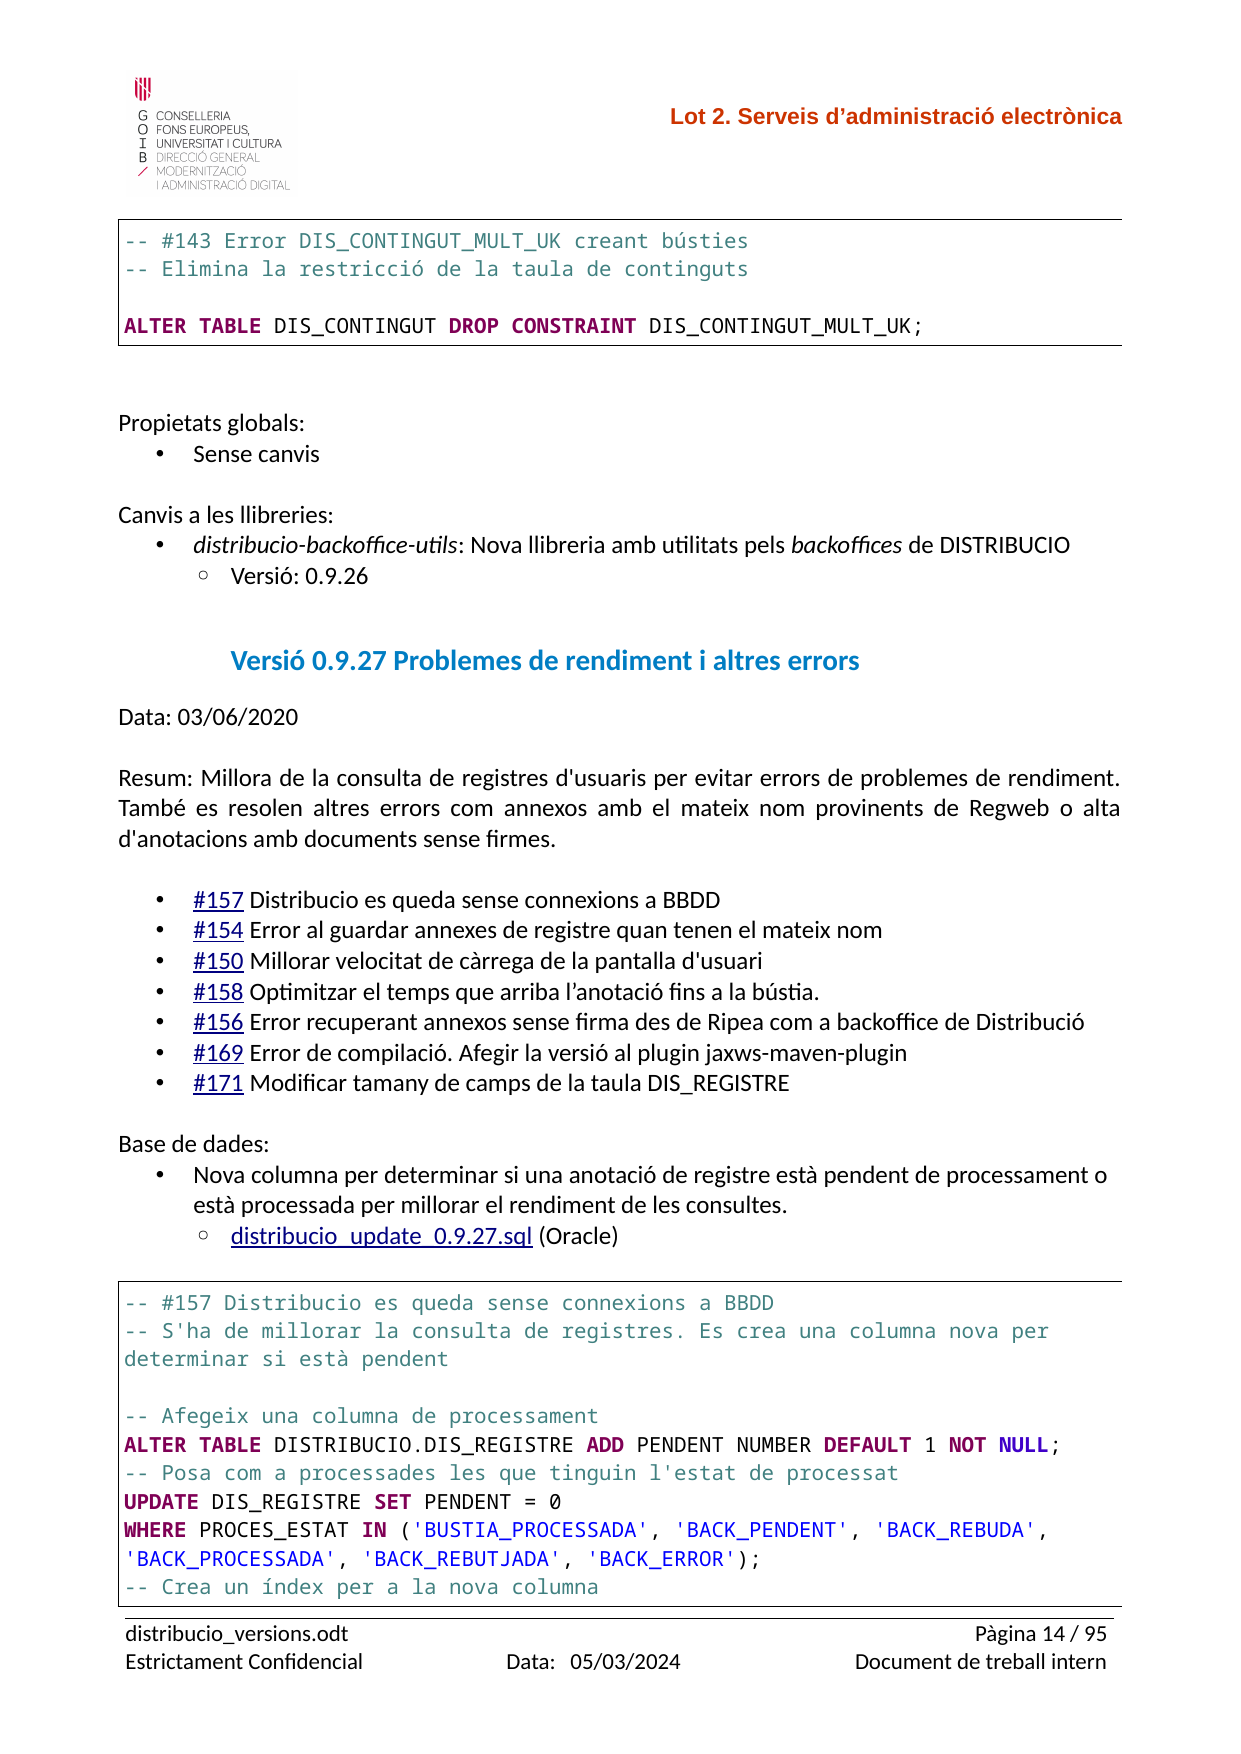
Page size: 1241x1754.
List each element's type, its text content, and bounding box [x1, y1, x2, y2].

subtitle Versió 0.9.27 Problemes de rendiment i altres errors [153, 642, 1122, 677]
list #158 Optimitzar el temps que arriba l’anotació fins a la bústia. [156, 976, 1122, 1006]
list Sense canvis [156, 438, 1122, 468]
picture [126, 70, 299, 197]
text Data: 03/06/2020 [118, 701, 1122, 732]
text Propietats globals: [118, 407, 1122, 438]
list Versió: 0.9.26 [193, 560, 1122, 591]
list distribucio_update_0.9.27.sql (Oracle) [193, 1220, 1122, 1250]
list #169 Error de compilació. Afegir la versió al plugin jaxws-maven-plugin [156, 1037, 1122, 1067]
list #171 Modificar tamany de camps de la taula DIS_REGISTRE [156, 1067, 1122, 1098]
list Nova columna per determinar si una anotació de registre està pendent de processament o està processada per millorar el rendiment de les consultes. [156, 1159, 1122, 1220]
list #156 Error recuperant annexos sense firma des de Ripea com a backoffice de Distribució [156, 1006, 1122, 1037]
list #154 Error al guardar annexes de registre quan tenen el mateix nom [156, 915, 1122, 945]
list distribucio-backoffice-utils: Nova llibreria amb utilitats pels backoffices de DISTRIBUCIO [156, 529, 1122, 560]
table_header -- #157 Distribucio es queda sense connexions a BBDD -- S'ha de millorar la consulta de registres. Es crea una columna nova per determinar si està pendent -- Afegeix una columna de processament ALTER TABLE DISTRIBUCIO.DIS_REGISTRE ADD PENDENT NUMBER DEFAULT 1 NOT NULL; -- Posa com a processades les que tinguin l'estat de processat UPDATE DIS_REGISTRE SET PENDENT = 0 WHERE PROCES_ESTAT IN ('BUSTIA_PROCESSADA', 'BACK_PENDENT', 'BACK_REBUDA', 'BACK_PROCESSADA', 'BACK_REBUTJADA', 'BACK_ERROR'); -- Crea un índex per a la nova columna [119, 1282, 1122, 1606]
text Base de dades: [118, 1128, 1122, 1159]
text Canvis a les llibreries: [118, 499, 1122, 529]
list #150 Millorar velocitat de càrrega de la pantalla d'usuari [156, 945, 1122, 976]
list #157 Distribucio es queda sense connexions a BBDD [156, 884, 1122, 915]
table_header -- #143 Error DIS_CONTINGUT_MULT_UK creant bústies -- Elimina la restricció de la taula de continguts ALTER TABLE DIS_CONTINGUT DROP CONSTRAINT DIS_CONTINGUT_MULT_UK; [119, 220, 1122, 345]
text Resum: Millora de la consulta de registres d'usuaris per evitar errors de problemes de rendiment. També es resolen altres errors com annexos amb el mateix nom provinents de Regweb o alta d'anotacions amb documents sense firmes. [118, 762, 1122, 854]
